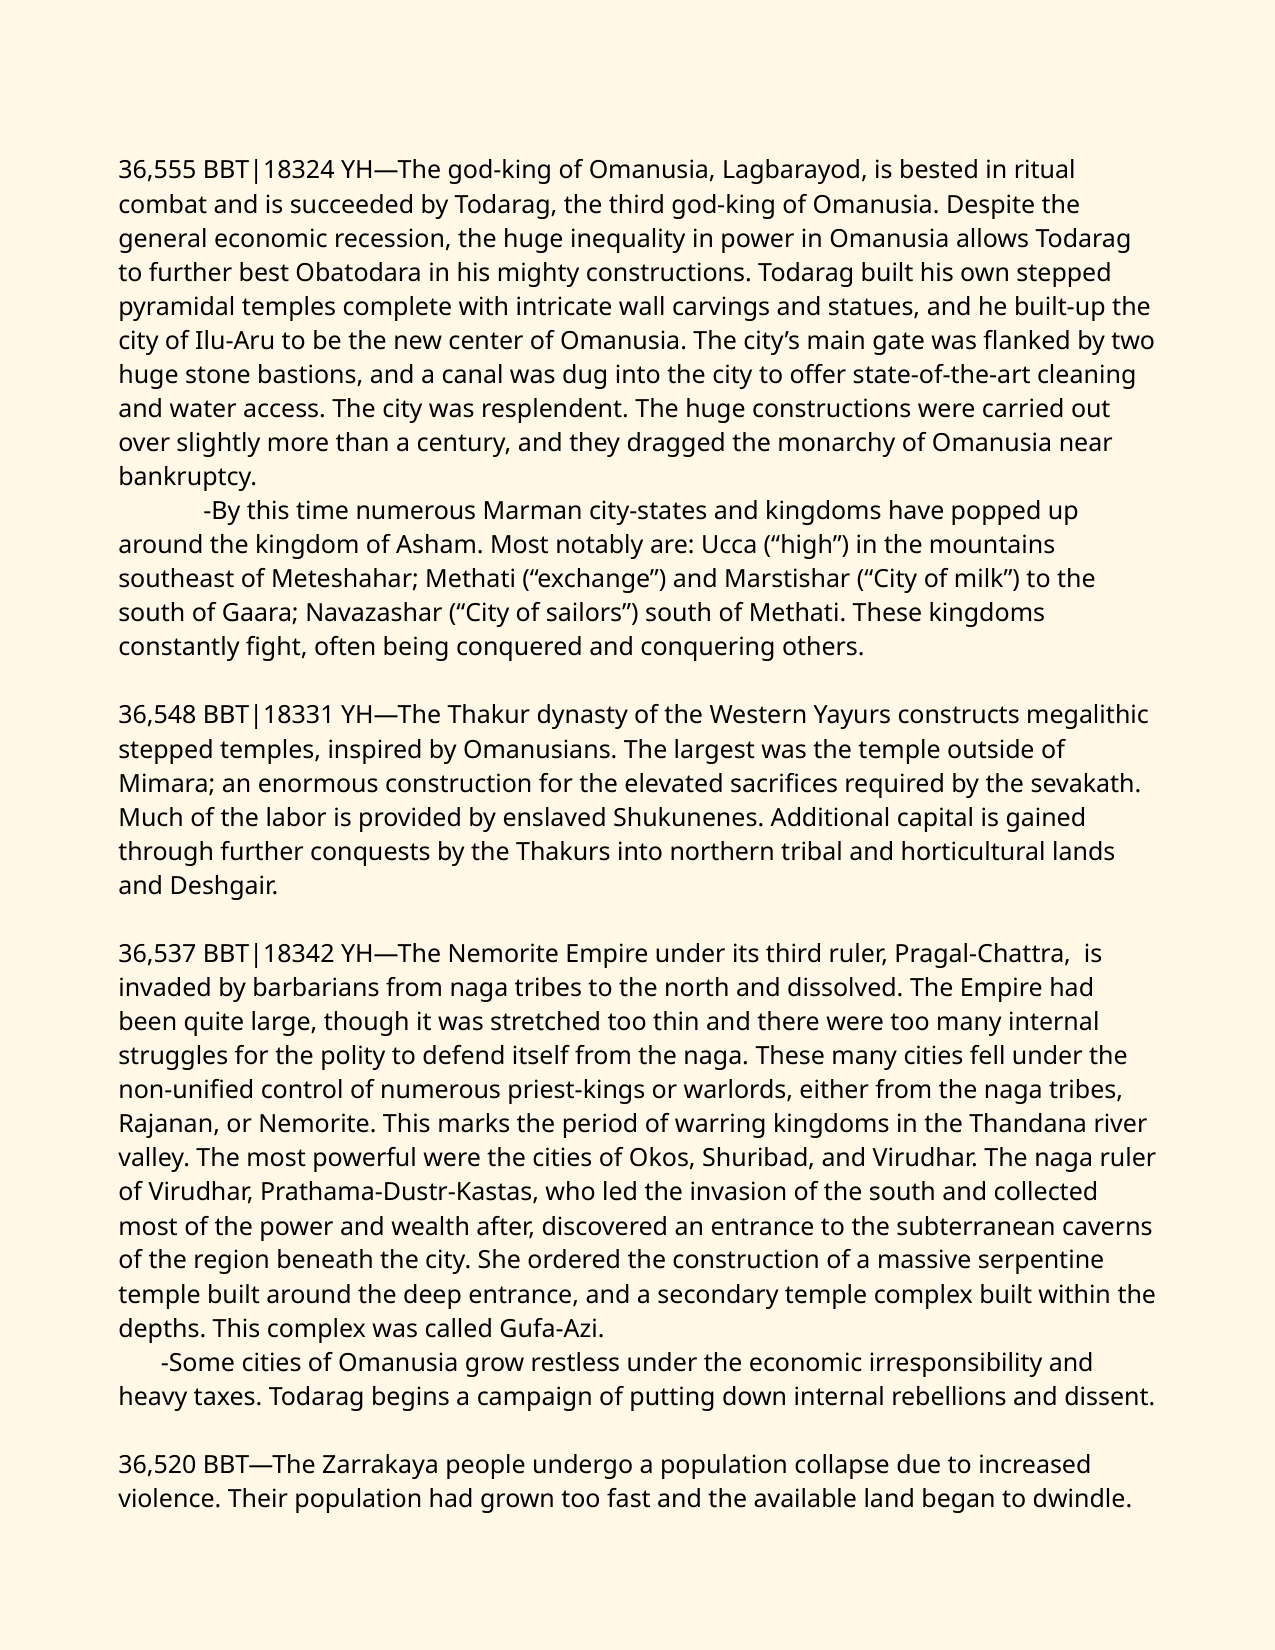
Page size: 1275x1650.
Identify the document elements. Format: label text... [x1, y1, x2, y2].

text -Some cities of Omanusia grow restless under the economic irresponsibility and heavy taxes. Todarag begins a campaign of putting down internal rebellions and dissent. [118, 1344, 1157, 1412]
text 36,555 BBT|18324 YH—The god-king of Omanusia, Lagbarayod, is bested in ritual combat and is succeeded by Todarag, the third god-king of Omanusia. Despite the general economic recession, the huge inequality in power in Omanusia allows Todarag to further best Obatodara in his mighty constructions. Todarag built his own stepped pyramidal temples complete with intricate wall carvings and statues, and he built-up the city of Ilu-Aru to be the new center of Omanusia. The city’s main gate was flanked by two huge stone bastions, and a canal was dug into the city to offer state-of-the-art cleaning and water access. The city was resplendent. The huge constructions were carried out over slightly more than a century, and they dragged the monarchy of Omanusia near bankruptcy. [118, 152, 1157, 493]
text -By this time numerous Marman city-states and kingdoms have popped up around the kingdom of Asham. Most notably are: Ucca (“high”) in the mountains southeast of Meteshahar; Methati (“exchange”) and Marstishar (“City of milk”) to the south of Gaara; Navazashar (“City of sailors”) south of Methati. These kingdoms constantly fight, often being conquered and conquering others. [118, 493, 1157, 663]
text 36,548 BBT|18331 YH—The Thakur dynasty of the Western Yayurs constructs megalithic stepped temples, inspired by Omanusians. The largest was the temple outside of Mimara; an enormous construction for the elevated sacrifices required by the sevakath. Much of the labor is provided by enslaved Shukunenes. Additional capital is gained through further conquests by the Thakurs into northern tribal and horticultural lands and Deshgair. [118, 697, 1157, 902]
text 36,537 BBT|18342 YH—The Nemorite Empire under its third ruler, Pragal-Chattra, is invaded by barbarians from naga tribes to the north and dissolved. The Empire had been quite large, though it was stretched too thin and there were too many internal struggles for the polity to defend itself from the naga. These many cities fell under the non-unified control of numerous priest-kings or warlords, either from the naga tribes, Rajanan, or Nemorite. This marks the period of warring kingdoms in the Thandana river valley. The most powerful were the cities of Okos, Shuribad, and Virudhar. The naga ruler of Virudhar, Prathama-Dustr-Kastas, who led the invasion of the south and collected most of the power and wealth after, discovered an entrance to the subterranean caverns of the region beneath the city. She ordered the construction of a massive serpentine temple built around the deep entrance, and a secondary temple complex built within the depths. This complex was called Gufa-Azi. [118, 936, 1157, 1344]
text 36,520 BBT—The Zarrakaya people undergo a population collapse due to increased violence. Their population had grown too fast and the available land began to dwindle. [118, 1447, 1157, 1515]
